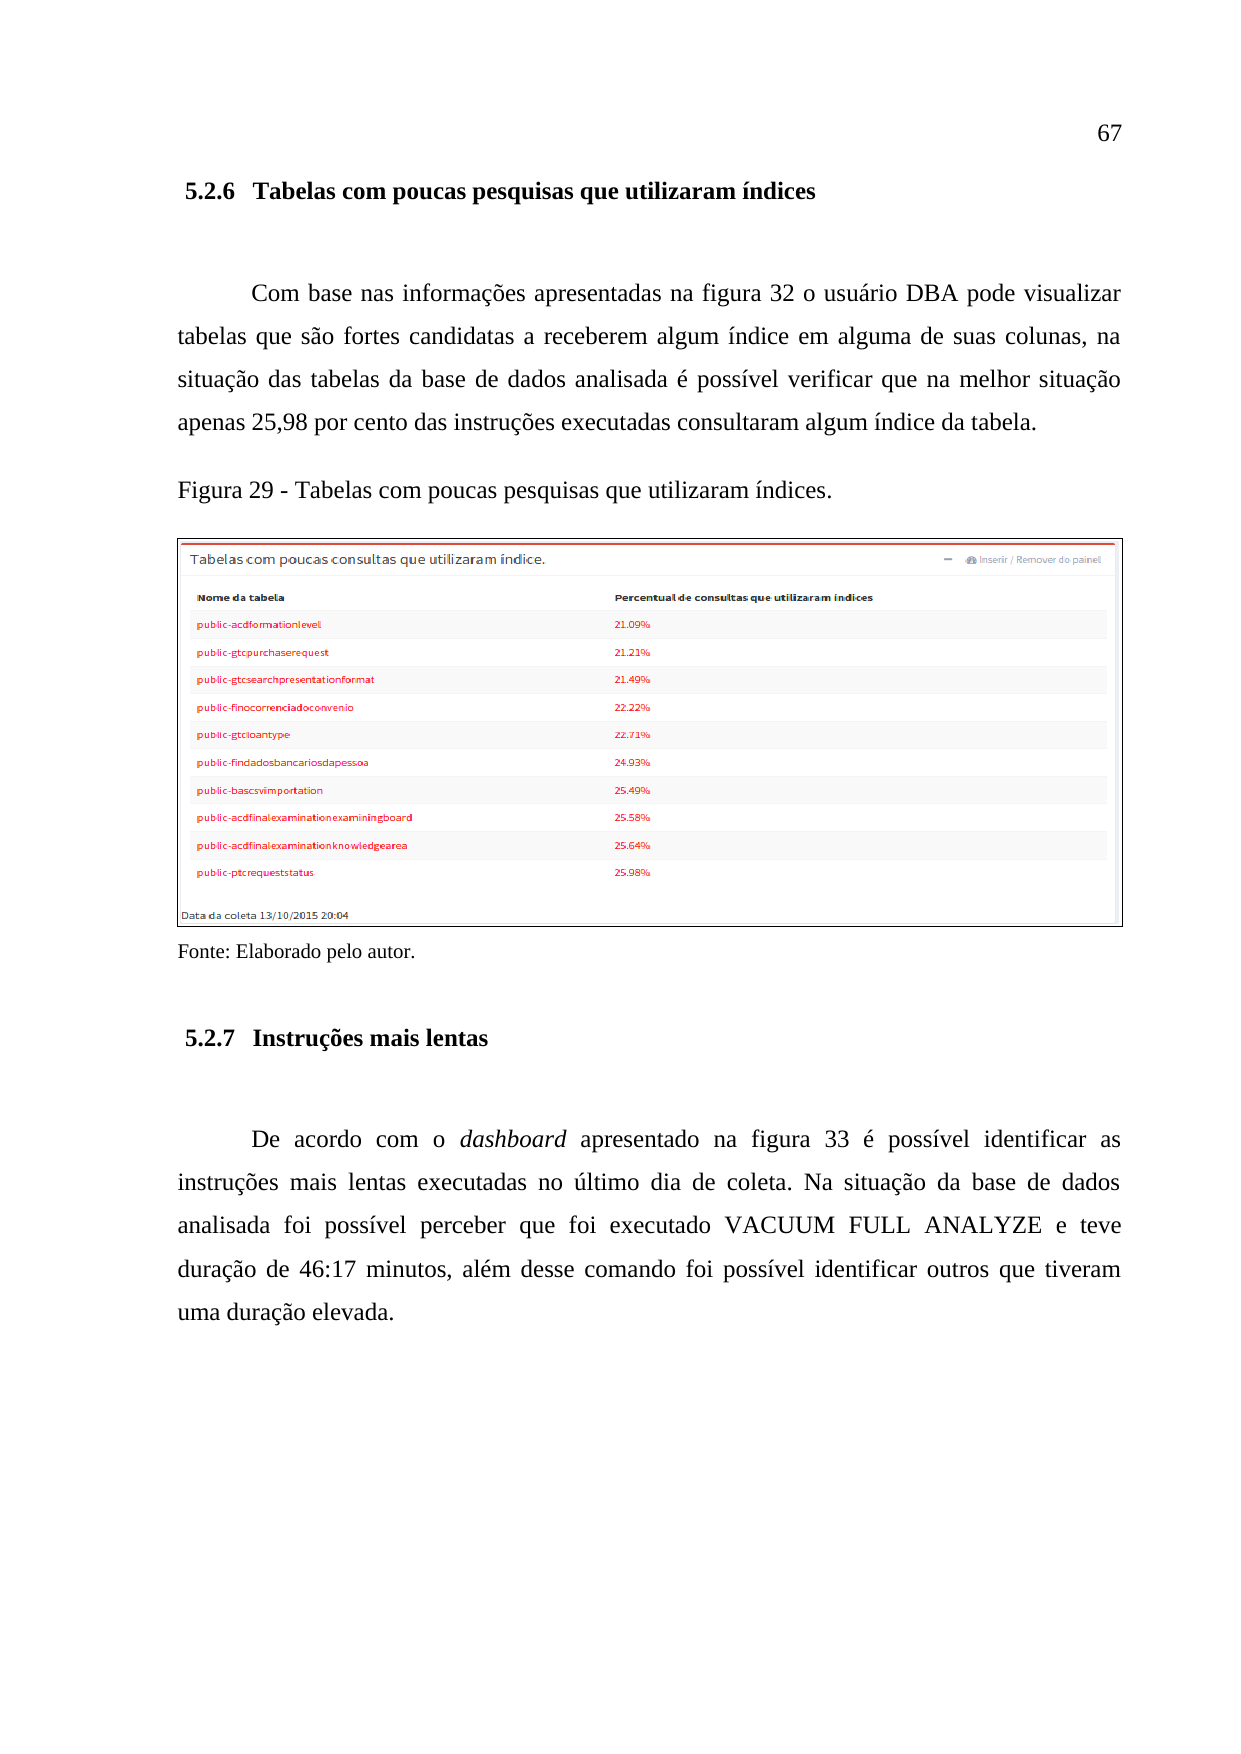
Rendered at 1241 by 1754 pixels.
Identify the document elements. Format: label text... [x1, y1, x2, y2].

text Figura 29 - Tabelas com poucas pesquisas que utilizaram índices. [177, 475, 1122, 504]
list Tabelas com poucas pesquisas que utilizaram índices [185, 176, 1122, 205]
text Fonte: Elaborado pelo autor. [177, 927, 1122, 963]
text [178, 539, 1122, 926]
list Instruções mais lentas [185, 1023, 1122, 1051]
text De acordo com o dashboard apresentado na figura 33 é possível identificar as instruções mais lentas executadas no último dia de coleta. Na situação da base de dados analisada foi possível perceber que foi executado VACUUM FULL ANALYZE e teve duração de 46:17 minutos, além desse comando foi possível identificar outros que tiveram uma duração elevada. [177, 1124, 1122, 1326]
text Com base nas informações apresentadas na figura 32 o usuário DBA pode visualizar tabelas que são fortes candidatas a receberem algum índice em alguma de suas colunas, na situação das tabelas da base de dados analisada é possível verificar que na melhor situação apenas 25,98 por cento das instruções executadas consultaram algum índice da tabela. [177, 278, 1122, 436]
picture [180, 541, 1119, 924]
